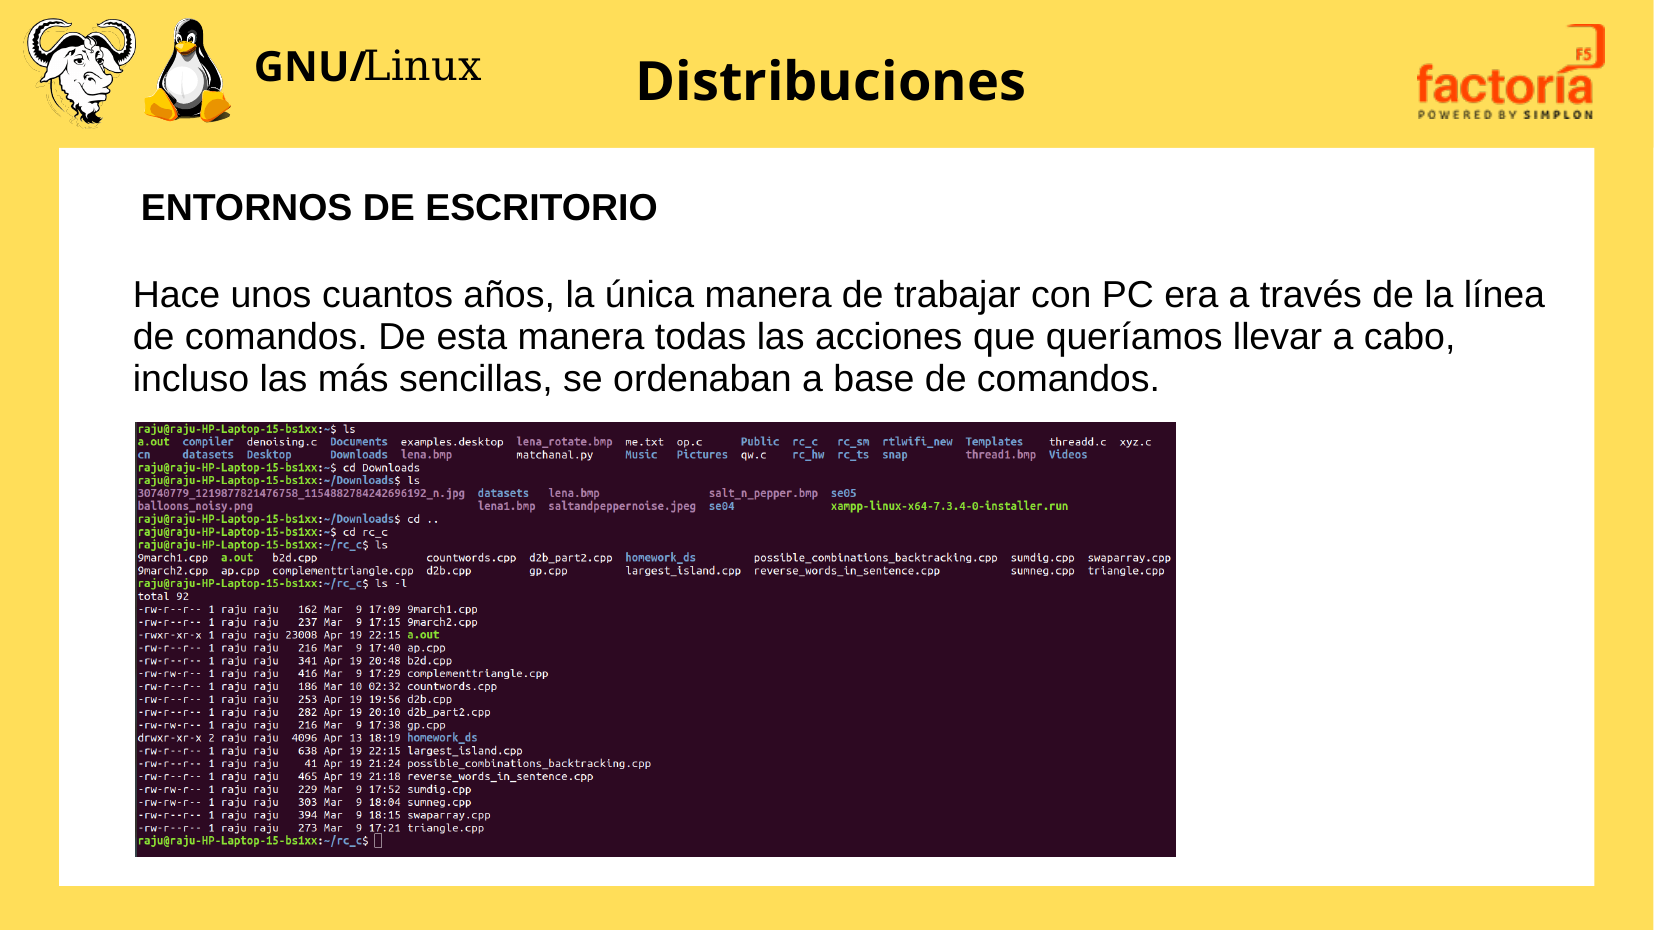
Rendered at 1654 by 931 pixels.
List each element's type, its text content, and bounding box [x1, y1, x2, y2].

text_box [0, 0, 1654, 886]
text_box Hace unos cuantos años, la única manera de trabajar con PC era a través de la línea de comandos. De esta manera todas las acciones que queríamos llevar a cabo, incluso las más sencillas, se ordenaban a base de comandos. [118, 265, 1565, 617]
text_box Distribuciones [620, 35, 1176, 110]
picture [135, 422, 1176, 857]
picture [27, 18, 240, 133]
title GNU/ [253, 35, 369, 95]
title Linux [369, 45, 487, 91]
picture [1417, 24, 1605, 119]
text_box ENTORNOS DE ESCRITORIO [126, 179, 674, 237]
